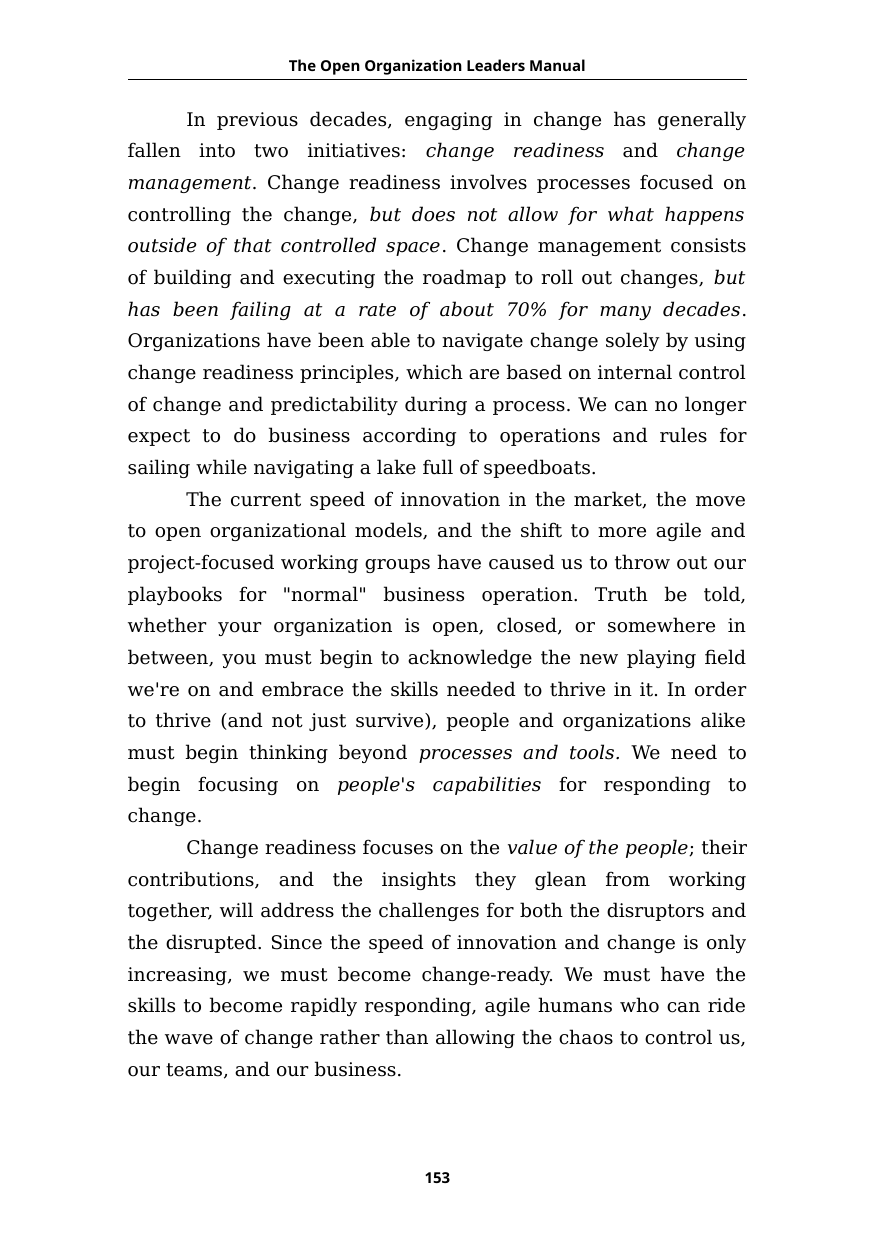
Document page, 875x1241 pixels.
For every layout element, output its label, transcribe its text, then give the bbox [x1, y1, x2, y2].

text Change readiness focuses on the value of the people; their contributions, and the insights they glean from working together, will address the challenges for both the disruptors and the disrupted. Since the speed of innovation and change is only increasing, we must become change-ready. We must have the skills to become rapidly responding, agile humans who can ride the wave of change rather than allowing the chaos to control us, our teams, and our business. [127, 837, 747, 1081]
text In previous decades, engaging in change has generally fallen into two initiatives: change readiness and change management. Change readiness involves processes focused on controlling the change, but does not allow for what happens outside of that controlled space. Change management consists of building and executing the roadmap to roll out changes, but has been failing at a rate of about 70% for many decades. Organizations have been able to navigate change solely by using change readiness principles, which are based on internal control of change and predictability during a process. We can no longer expect to do business according to operations and rules for sailing while navigating a lake full of speedboats. [127, 109, 747, 479]
text The current speed of innovation in the market, the move to open organizational models, and the shift to more agile and project-focused working groups have caused us to throw out our playbooks for "normal" business operation. Truth be told, whether your organization is open, closed, or somewhere in between, you must begin to acknowledge the new playing field we're on and embrace the skills needed to thrive in it. In order to thrive (and not just survive), people and organizations alike must begin thinking beyond processes and tools. We need to begin focusing on people's capabilities for responding to change. [127, 489, 747, 827]
